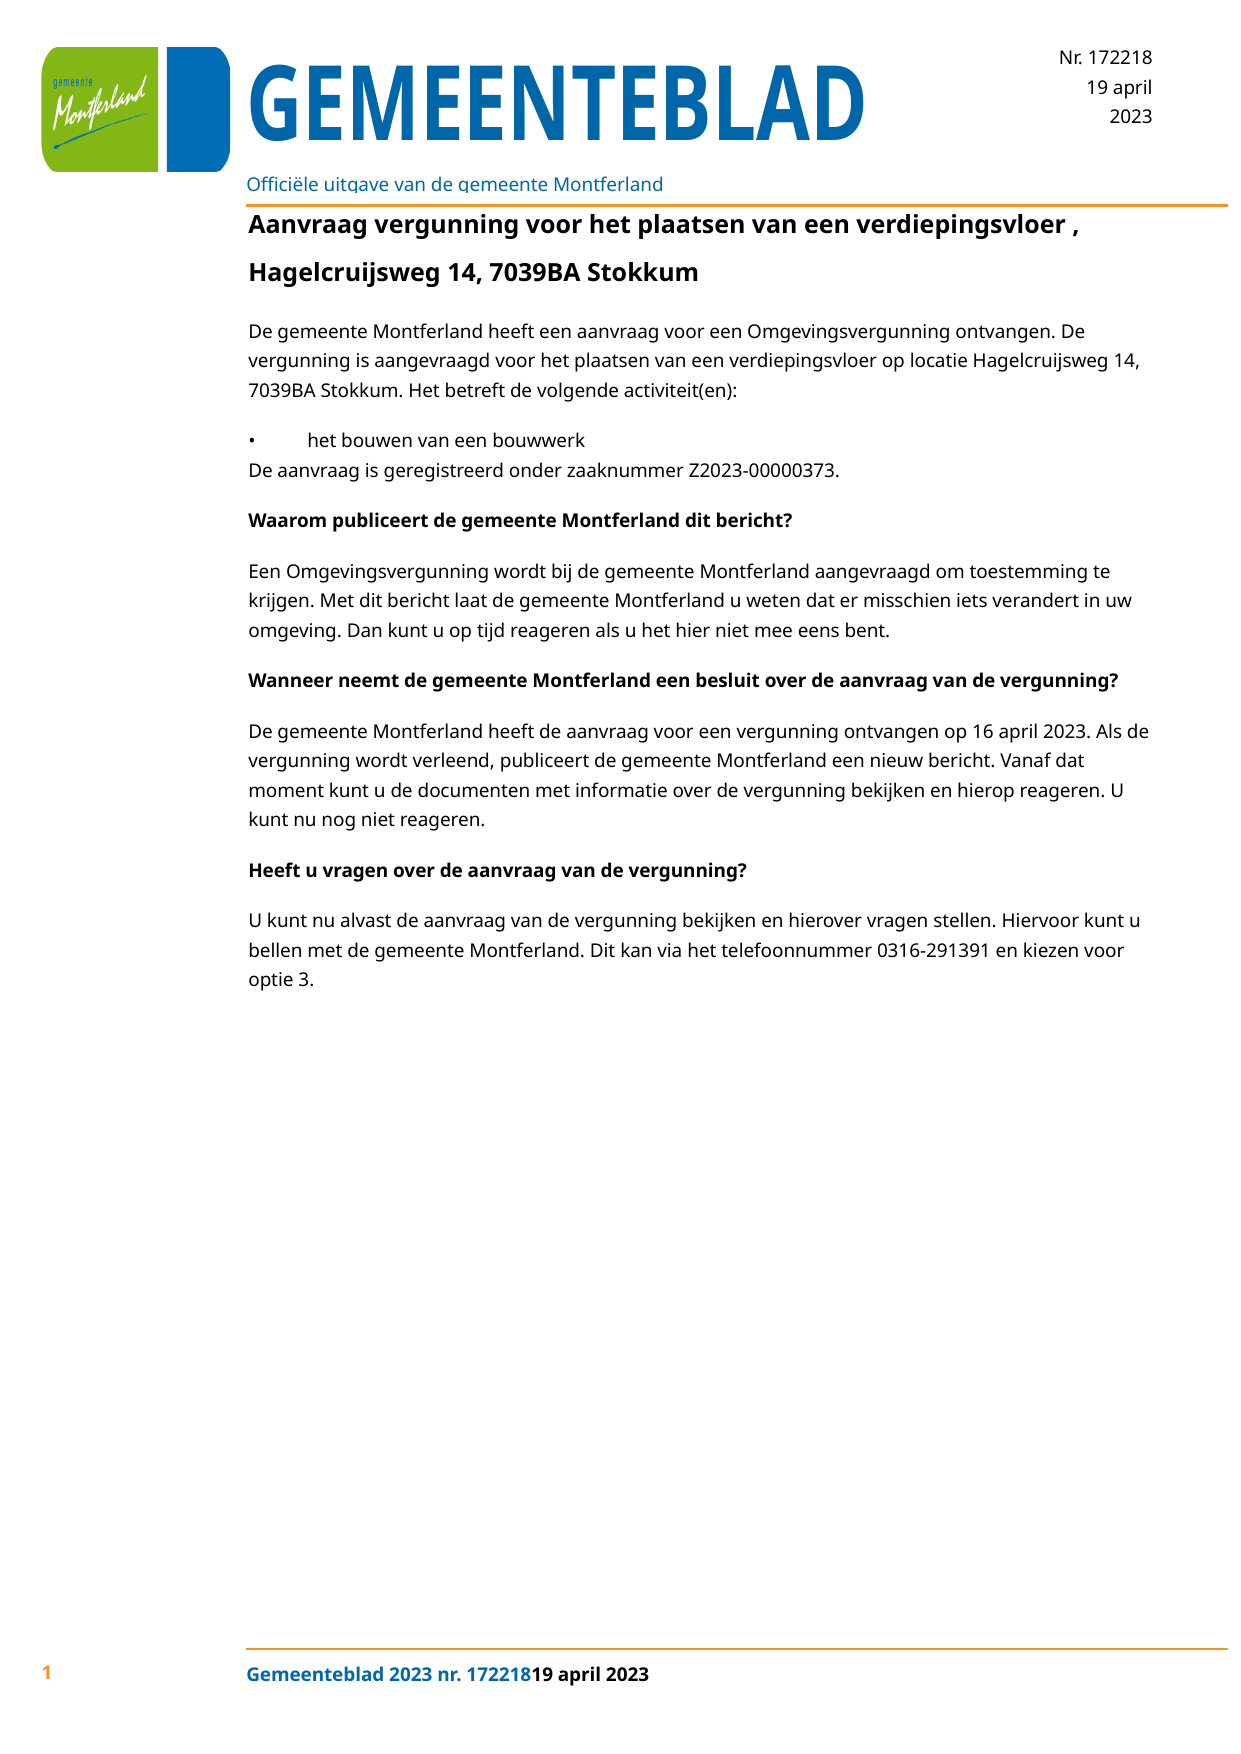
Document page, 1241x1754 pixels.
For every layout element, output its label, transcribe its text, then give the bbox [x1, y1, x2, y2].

text Waarom publiceert de gemeente Montferland dit bericht? [248, 507, 1152, 533]
text Wanneer neemt de gemeente Montferland een besluit over de aanvraag van de vergunning? [248, 667, 1152, 693]
text U kunt nu alvast de aanvraag van de vergunning bekijken en hierover vragen stellen. Hiervoor kunt u bellen met de gemeente Montferland. Dit kan via het telefoonnummer 0316-291391 en kiezen voor optie 3. [248, 907, 1152, 992]
text De gemeente Montferland heeft een aanvraag voor een Omgevingsvergunning ontvangen. De vergunning is aangevraagd voor het plaatsen van een verdiepingsvloer op locatie Hagelcruijsweg 14, 7039BA Stokkum. Het betreft de volgende activiteit(en): [248, 318, 1152, 403]
text De aanvraag is geregistreerd onder zaaknummer Z2023-00000373. [248, 457, 1152, 483]
picture [41, 47, 231, 172]
text De gemeente Montferland heeft de aanvraag voor een vergunning ontvangen op 16 april 2023. Als de vergunning wordt verleend, publiceert de gemeente Montferland een nieuw bericht. Vanaf dat moment kunt u de documenten met informatie over de vergunning bekijken en hierop reageren. U kunt nu nog niet reageren. [248, 718, 1152, 832]
text Aanvraag vergunning voor het plaatsen van een verdiepingsvloer , Hagelcruijsweg 14, 7039BA Stokkum [248, 207, 1152, 288]
list het bouwen van een bouwwerk [248, 427, 1152, 453]
text Een Omgevingsvergunning wordt bij de gemeente Montferland aangevraagd om toestemming te krijgen. Met dit bericht laat de gemeente Montferland u weten dat er misschien iets verandert in uw omgeving. Dan kunt u op tijd reageren als u het hier niet mee eens bent. [248, 558, 1152, 643]
text Heeft u vragen over de aanvraag van de vergunning? [248, 857, 1152, 883]
